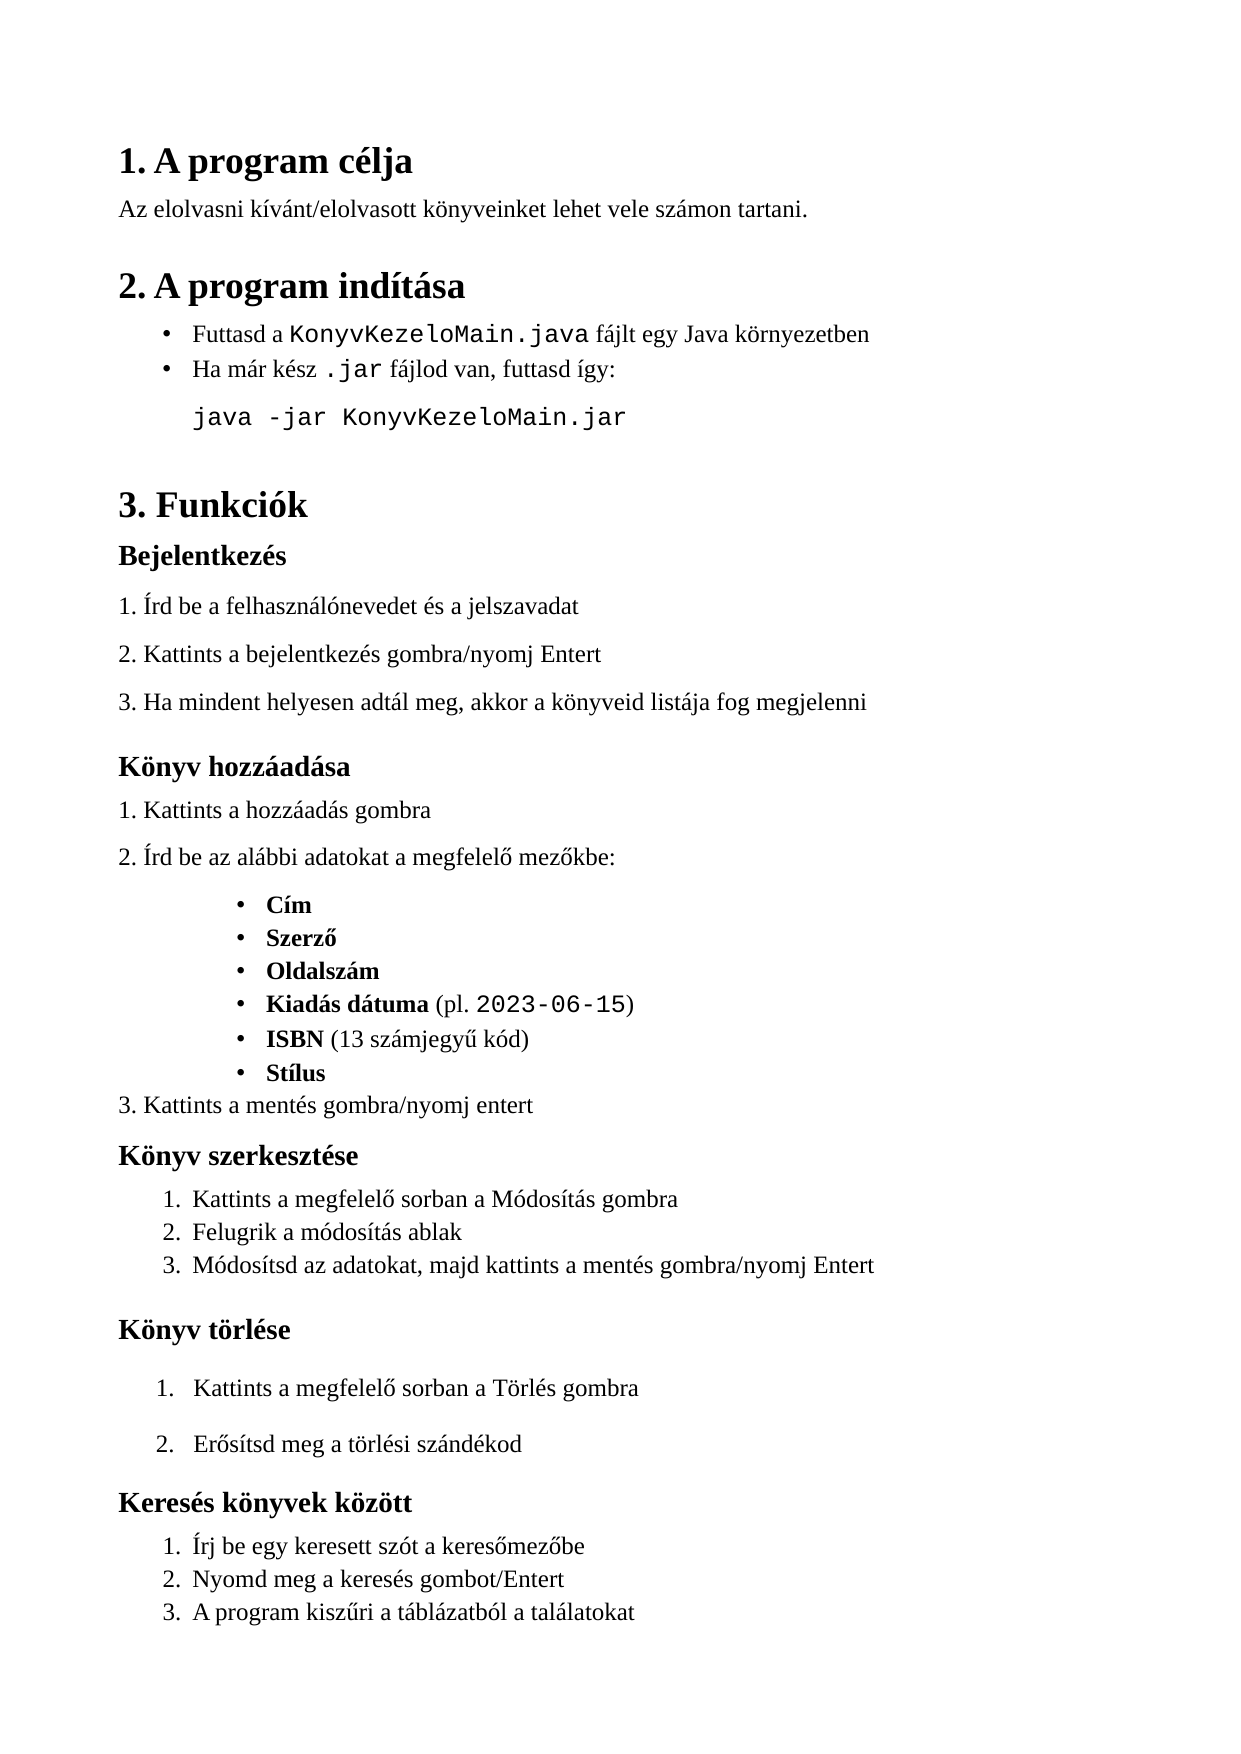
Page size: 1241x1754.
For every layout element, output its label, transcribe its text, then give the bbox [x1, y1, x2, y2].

subtitle Könyv törlése [118, 1312, 1122, 1346]
subtitle Könyv hozzáadása [118, 749, 1122, 782]
list Kattints a megfelelő sorban a Módosítás gombra [162, 1184, 1122, 1213]
subtitle 2. A program indítása [118, 263, 1122, 306]
list Futtasd a KonyvKezeloMain.java fájlt egy Java környezetben [162, 319, 1122, 349]
subtitle Könyv szerkesztése [118, 1138, 1122, 1172]
list Nyomd meg a keresés gombot/Entert [162, 1564, 1122, 1593]
list java -jar KonyvKezeloMain.jar [162, 404, 1122, 432]
text 1. Kattints a hozzáadás gombra [118, 795, 1122, 824]
list A program kiszűri a táblázatból a találatokat [162, 1597, 1122, 1626]
text 1. Írd be a felhasználónevedet és a jelszavadat [118, 591, 1122, 620]
list ISBN (13 számjegyű kód) [236, 1024, 1122, 1053]
list Írj be egy keresett szót a keresőmezőbe [162, 1531, 1122, 1559]
subtitle Kattints a megfelelő sorban a Törlés gombra [156, 1373, 1122, 1402]
list Oldalszám [236, 956, 1122, 985]
subtitle Erősítsd meg a törlési szándékod [156, 1429, 1122, 1458]
text 2. Írd be az alábbi adatokat a megfelelő mezőkbe: [118, 842, 1122, 871]
text 2. Kattints a bejelentkezés gombra/nyomj Entert [118, 639, 1122, 668]
list Ha már kész .jar fájlod van, futtasd így: [162, 354, 1122, 385]
list Felugrik a módosítás ablak [162, 1217, 1122, 1246]
list Kiadás dátuma (pl. 2023-06-15) [236, 989, 1122, 1020]
text 3. Kattints a mentés gombra/nyomj entert [118, 1091, 1122, 1119]
subtitle Keresés könyvek között [118, 1485, 1122, 1518]
text Bejelentkezés [118, 538, 1122, 572]
text 3. Ha mindent helyesen adtál meg, akkor a könyveid listája fog megjelenni [118, 687, 1122, 715]
list Módosítsd az adatokat, majd kattints a mentés gombra/nyomj Entert [162, 1250, 1122, 1279]
list Cím [236, 890, 1122, 919]
subtitle 1. A program célja [118, 139, 1122, 182]
text Az elolvasni kívánt/elolvasott könyveinket lehet vele számon tartani. [118, 194, 1122, 223]
list Szerző [236, 923, 1122, 952]
subtitle 3. Funkciók [118, 483, 1122, 526]
list Stílus [236, 1058, 1122, 1086]
